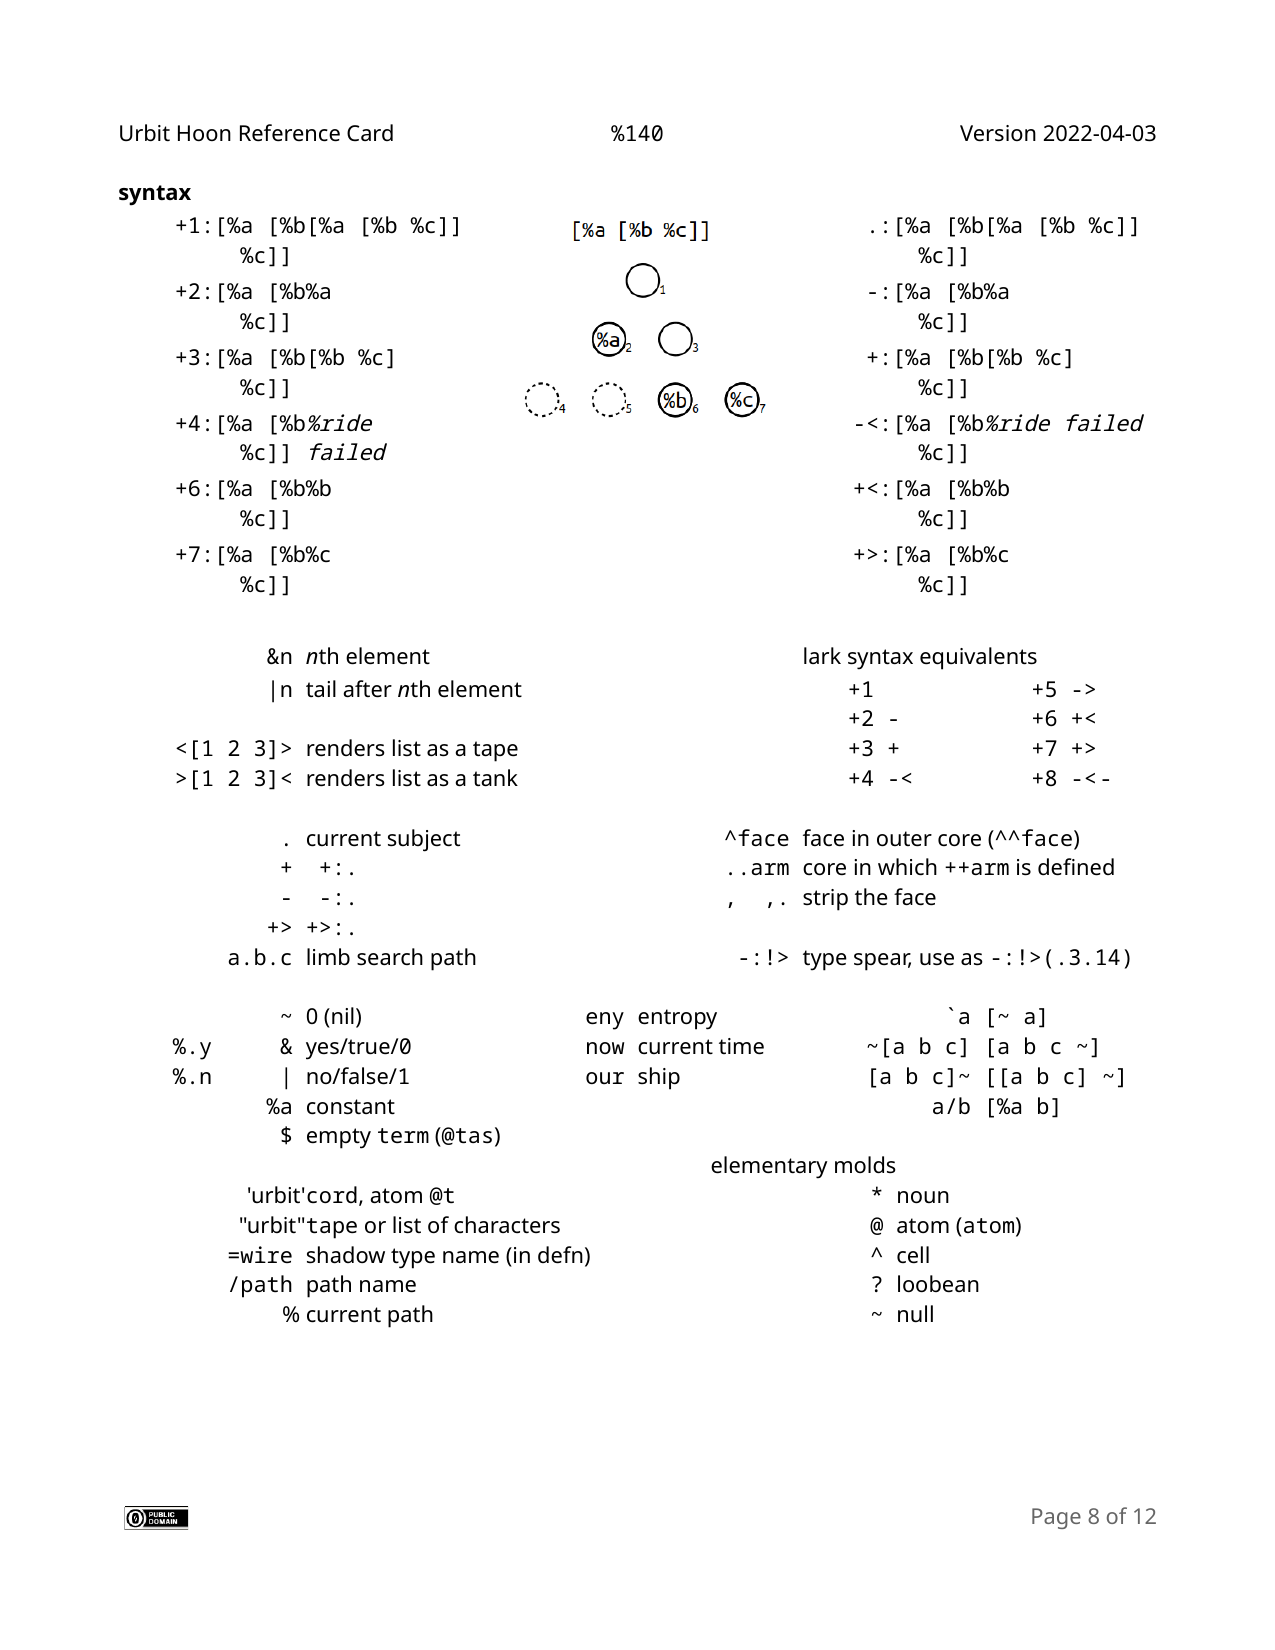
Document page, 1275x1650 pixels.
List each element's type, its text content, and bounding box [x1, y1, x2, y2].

table_cell +1 [803, 674, 887, 703]
table_cell [638, 639, 802, 673]
table_cell +:[%a [%b %c]] [803, 339, 984, 404]
table_cell ^face [638, 823, 802, 852]
table_cell "urbit" [118, 1210, 306, 1239]
table_cell +< [1070, 703, 1157, 733]
table_cell limb search path [306, 942, 637, 971]
table_cell 'urbit' [118, 1180, 306, 1210]
table_cell [464, 912, 637, 942]
table_cell &n [118, 638, 306, 673]
table_cell core in which ++arm is defined [803, 852, 1157, 882]
table_cell [638, 1120, 896, 1150]
table_cell loobean [896, 1269, 1157, 1299]
table_cell +3:[%a [%b %c]] [118, 339, 306, 404]
table_cell + [118, 852, 306, 882]
table_cell [464, 971, 637, 1001]
table_cell [896, 1150, 1157, 1180]
table_cell [778, 274, 802, 339]
table_cell +2 [803, 703, 887, 733]
table_cell [638, 793, 802, 822]
table_cell ~ [638, 1299, 896, 1329]
table_cell +> [1070, 733, 1157, 763]
table_cell [465, 340, 505, 404]
table_cell +6 [984, 703, 1070, 733]
table_cell empty term (@tas) [306, 1120, 637, 1150]
table_cell -:!> [638, 942, 802, 971]
table_cell [306, 703, 637, 733]
table_cell +4 [803, 763, 887, 793]
table_cell [118, 703, 306, 733]
table_cell [638, 537, 802, 602]
table_cell +> [118, 912, 306, 942]
table_cell * [638, 1180, 896, 1210]
table_cell noun [896, 1180, 1157, 1210]
table_cell [803, 602, 984, 637]
table_cell -> [1070, 674, 1157, 703]
table_cell %c [306, 536, 464, 602]
table_cell ~ [118, 1001, 306, 1031]
table_cell -:[%a [%b %c]] [803, 273, 984, 339]
table_cell [464, 1091, 637, 1120]
table_cell [306, 971, 464, 1001]
table_cell [464, 882, 637, 912]
table_cell [464, 852, 637, 882]
table_cell , ,. [638, 882, 802, 912]
table_cell [896, 1120, 1157, 1150]
table_cell ~[a b c] [803, 1031, 984, 1061]
table_cell %ride failed [306, 404, 464, 470]
table_cell . [118, 823, 306, 852]
table_cell [306, 1150, 637, 1180]
table_cell +2:[%a [%b %c]] [118, 273, 306, 339]
table_cell %.y [118, 1031, 212, 1061]
table_cell [118, 602, 306, 637]
table_cell entropy [638, 1001, 802, 1031]
table_cell +3 [803, 733, 887, 763]
table_cell @ [638, 1210, 896, 1239]
table_cell [306, 793, 637, 822]
table_cell null [896, 1299, 1157, 1329]
table_cell | [212, 1061, 306, 1091]
table_cell ? [638, 1269, 896, 1299]
table_cell [638, 912, 802, 942]
table_header .:[%a [%b %c]] [803, 207, 984, 273]
table_cell +>:. [306, 912, 464, 942]
table_cell [118, 971, 306, 1001]
table_cell renders list as a tape [306, 733, 637, 763]
table_cell our [464, 1061, 637, 1091]
table_cell [[a b c] ~] [984, 1061, 1157, 1091]
table_cell atom (atom) [896, 1210, 1157, 1239]
table_cell lark syntax equivalents [803, 638, 1157, 673]
table_cell renders list as a tank [306, 763, 637, 793]
table_cell nth element [306, 638, 464, 673]
table_cell [a b c ~] [984, 1031, 1157, 1061]
table_cell [638, 471, 802, 536]
table_cell +7:[%a [%b %c]] [118, 536, 306, 602]
table_cell type spear, use as -:!>(.3.14) [803, 942, 1157, 971]
table_cell $ [118, 1120, 306, 1150]
text syntax [118, 177, 1157, 207]
table_cell elementary molds [638, 1150, 896, 1180]
table_cell %b [306, 470, 464, 536]
table_cell ..arm [638, 852, 802, 882]
table_cell [465, 405, 637, 470]
table_cell [638, 603, 802, 637]
table_cell ship [638, 1061, 802, 1091]
table_cell %b [984, 470, 1157, 536]
table_cell strip the face [803, 882, 984, 912]
table_cell %a [118, 1091, 306, 1120]
table_cell - [887, 703, 984, 733]
table_cell [984, 602, 1157, 637]
table_cell [118, 793, 306, 822]
table_cell [a b c]~ [803, 1061, 984, 1091]
table_cell tape or list of characters [306, 1210, 637, 1239]
table_cell [118, 1150, 306, 1180]
table_cell [984, 882, 1157, 912]
table_cell +<:[%a [%b %c]] [803, 470, 984, 536]
table_cell [465, 537, 637, 602]
table_cell yes/true/0 [306, 1031, 464, 1061]
table_cell [803, 793, 1157, 822]
table_header [%a [%b %c]] [984, 207, 1157, 273]
table_cell 0 (nil) [306, 1001, 464, 1031]
table_cell [778, 340, 802, 404]
table_cell [%a b] [984, 1091, 1157, 1120]
table_cell [638, 971, 802, 1001]
table_cell tail after nth element [306, 674, 637, 703]
table_cell [803, 971, 984, 1001]
table_cell %a [306, 273, 464, 339]
table_cell =wire [118, 1240, 306, 1269]
table_cell [%b %c] [984, 339, 1157, 404]
table_cell /path [118, 1269, 306, 1299]
table_cell [%b %c] [306, 339, 464, 404]
table_cell [638, 1091, 802, 1120]
table_cell current path [306, 1299, 637, 1329]
table_cell + [887, 733, 984, 763]
table_cell constant [306, 1091, 464, 1120]
table_cell no/false/1 [306, 1061, 464, 1091]
table_cell +>:[%a [%b %c]] [803, 536, 984, 602]
table_cell +8 [984, 763, 1070, 793]
table_cell [465, 471, 637, 536]
table_cell -:. [306, 882, 464, 912]
table_cell [887, 674, 984, 703]
table_cell -<:[%a [%b %c]] [803, 404, 984, 470]
table_cell %a [984, 273, 1157, 339]
table_cell [638, 405, 802, 470]
table_header [638, 208, 802, 273]
table_cell [803, 912, 1157, 942]
table_cell +6:[%a [%b %c]] [118, 470, 306, 536]
picture [124, 1506, 189, 1530]
table_cell - [118, 882, 306, 912]
table_cell +5 [984, 674, 1070, 703]
table_cell |n [118, 674, 306, 703]
table_cell %ride failed [984, 404, 1157, 470]
table_cell % [118, 1299, 306, 1329]
table_cell [638, 733, 802, 763]
table_cell shadow type name (in defn) [306, 1240, 637, 1269]
table_cell [638, 675, 802, 703]
table_cell -< - [1070, 763, 1157, 793]
table_cell -< [887, 763, 984, 793]
table_cell a.b.c [118, 942, 306, 971]
table_cell ^ [638, 1240, 896, 1269]
table_cell %.n [118, 1061, 212, 1091]
table_cell face in outer core (^^face) [803, 823, 1157, 852]
table_cell [465, 639, 637, 673]
table_cell [638, 763, 802, 793]
table_cell path name [306, 1269, 637, 1299]
table_cell & [212, 1031, 306, 1061]
table_cell [465, 274, 505, 339]
table_cell now [464, 1031, 637, 1061]
table_cell [~ a] [984, 1001, 1157, 1031]
table_cell cell [896, 1240, 1157, 1269]
table_cell +7 [984, 733, 1070, 763]
table_cell `a [803, 1001, 984, 1031]
table_header [%a [%b %c]] [306, 207, 464, 273]
picture [505, 218, 778, 419]
table_cell +4:[%a [%b %c]] [118, 404, 306, 470]
table_cell <[1 2 3]> [118, 733, 306, 763]
table_cell [306, 602, 464, 637]
table_cell a/b [803, 1091, 984, 1120]
table_cell [984, 971, 1157, 1001]
table_cell +:. [306, 852, 464, 882]
table_cell eny [464, 1001, 637, 1031]
table_cell >[1 2 3]< [118, 763, 306, 793]
table_cell [465, 603, 637, 637]
table_cell [638, 703, 802, 733]
table_cell %c [984, 536, 1157, 602]
table_header +1:[%a [%b %c]] [118, 207, 306, 273]
table_cell current subject [306, 823, 637, 852]
table_cell current time [638, 1031, 802, 1061]
table_cell cord, atom @t [306, 1180, 637, 1210]
table_header [465, 208, 637, 273]
